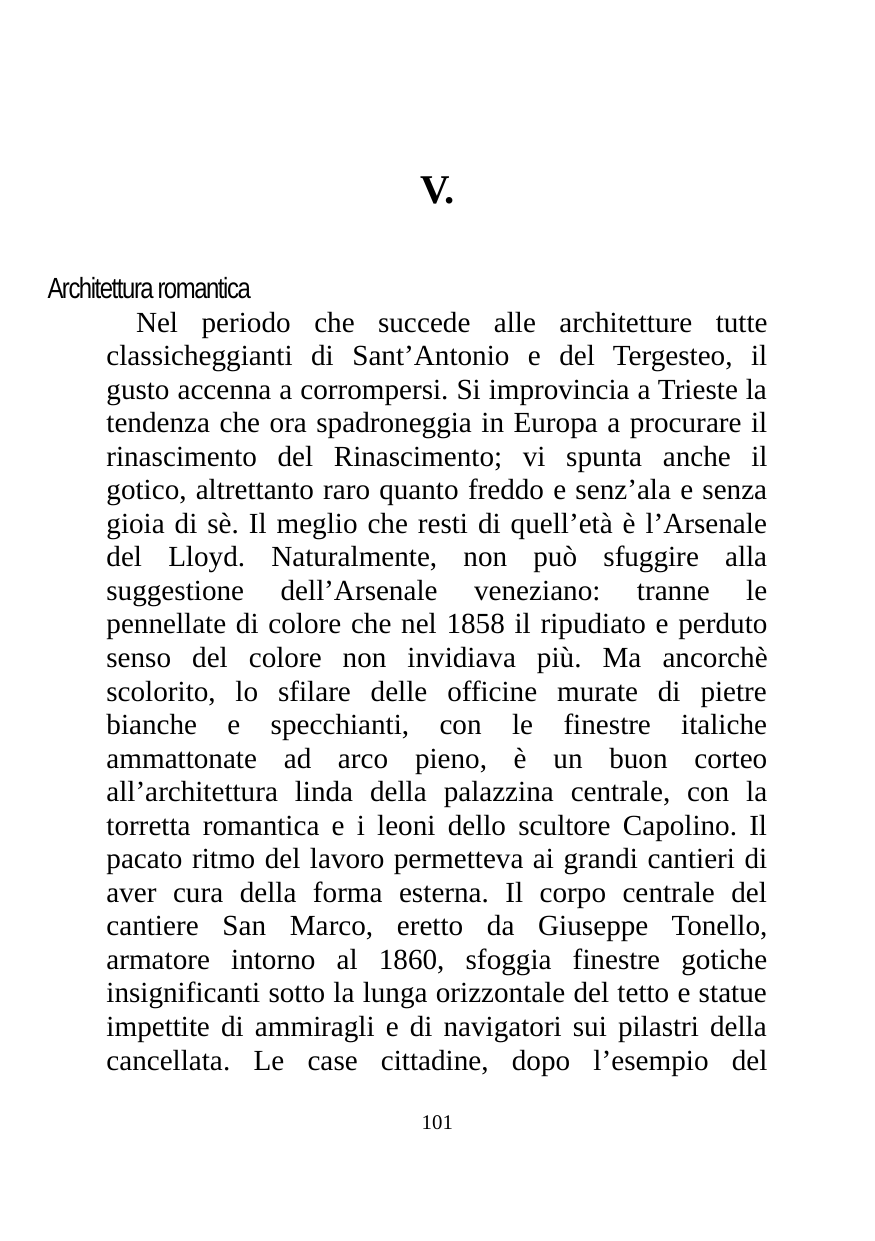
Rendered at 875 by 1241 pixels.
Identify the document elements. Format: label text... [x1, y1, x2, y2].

text Nel periodo che succede alle architetture tutte classicheggianti di Sant’Antonio e del Tergesteo, il gusto accenna a corrompersi. Si improvincia a Trieste la tendenza che ora spadroneggia in Europa a procurare il rinascimento del Rinascimento; vi spunta anche il gotico, altrettanto raro quanto freddo e senz’ala e senza gioia di sè. Il meglio che resti di quell’età è l’Arsenale del Lloyd. Naturalmente, non può sfuggire alla suggestione dell’Arsenale veneziano: tranne le pennellate di colore che nel 1858 il ripudiato e perduto senso del colore non invidiava più. Ma ancorchè scolorito, lo sfilare delle officine murate di pietre bianche e specchianti, con le finestre italiche ammattonate ad arco pieno, è un buon corteo all’architettura linda della palazzina centrale, con la torretta romantica e i leoni dello scultore Capolino. Il pacato ritmo del lavoro permetteva ai grandi cantieri di aver cura della forma esterna. Il corpo centrale del cantiere San Marco, eretto da Giuseppe Tonello, armatore intorno al 1860, sfoggia finestre gotiche insignificanti sotto la lunga orizzontale del tetto e statue impettite di ammiragli e di navigatori sui pilastri della cancellata. Le case cittadine, dopo l’esempio del [106, 305, 768, 1076]
subtitle V. [106, 165, 768, 212]
subtitle Architettura romantica [47, 271, 768, 305]
